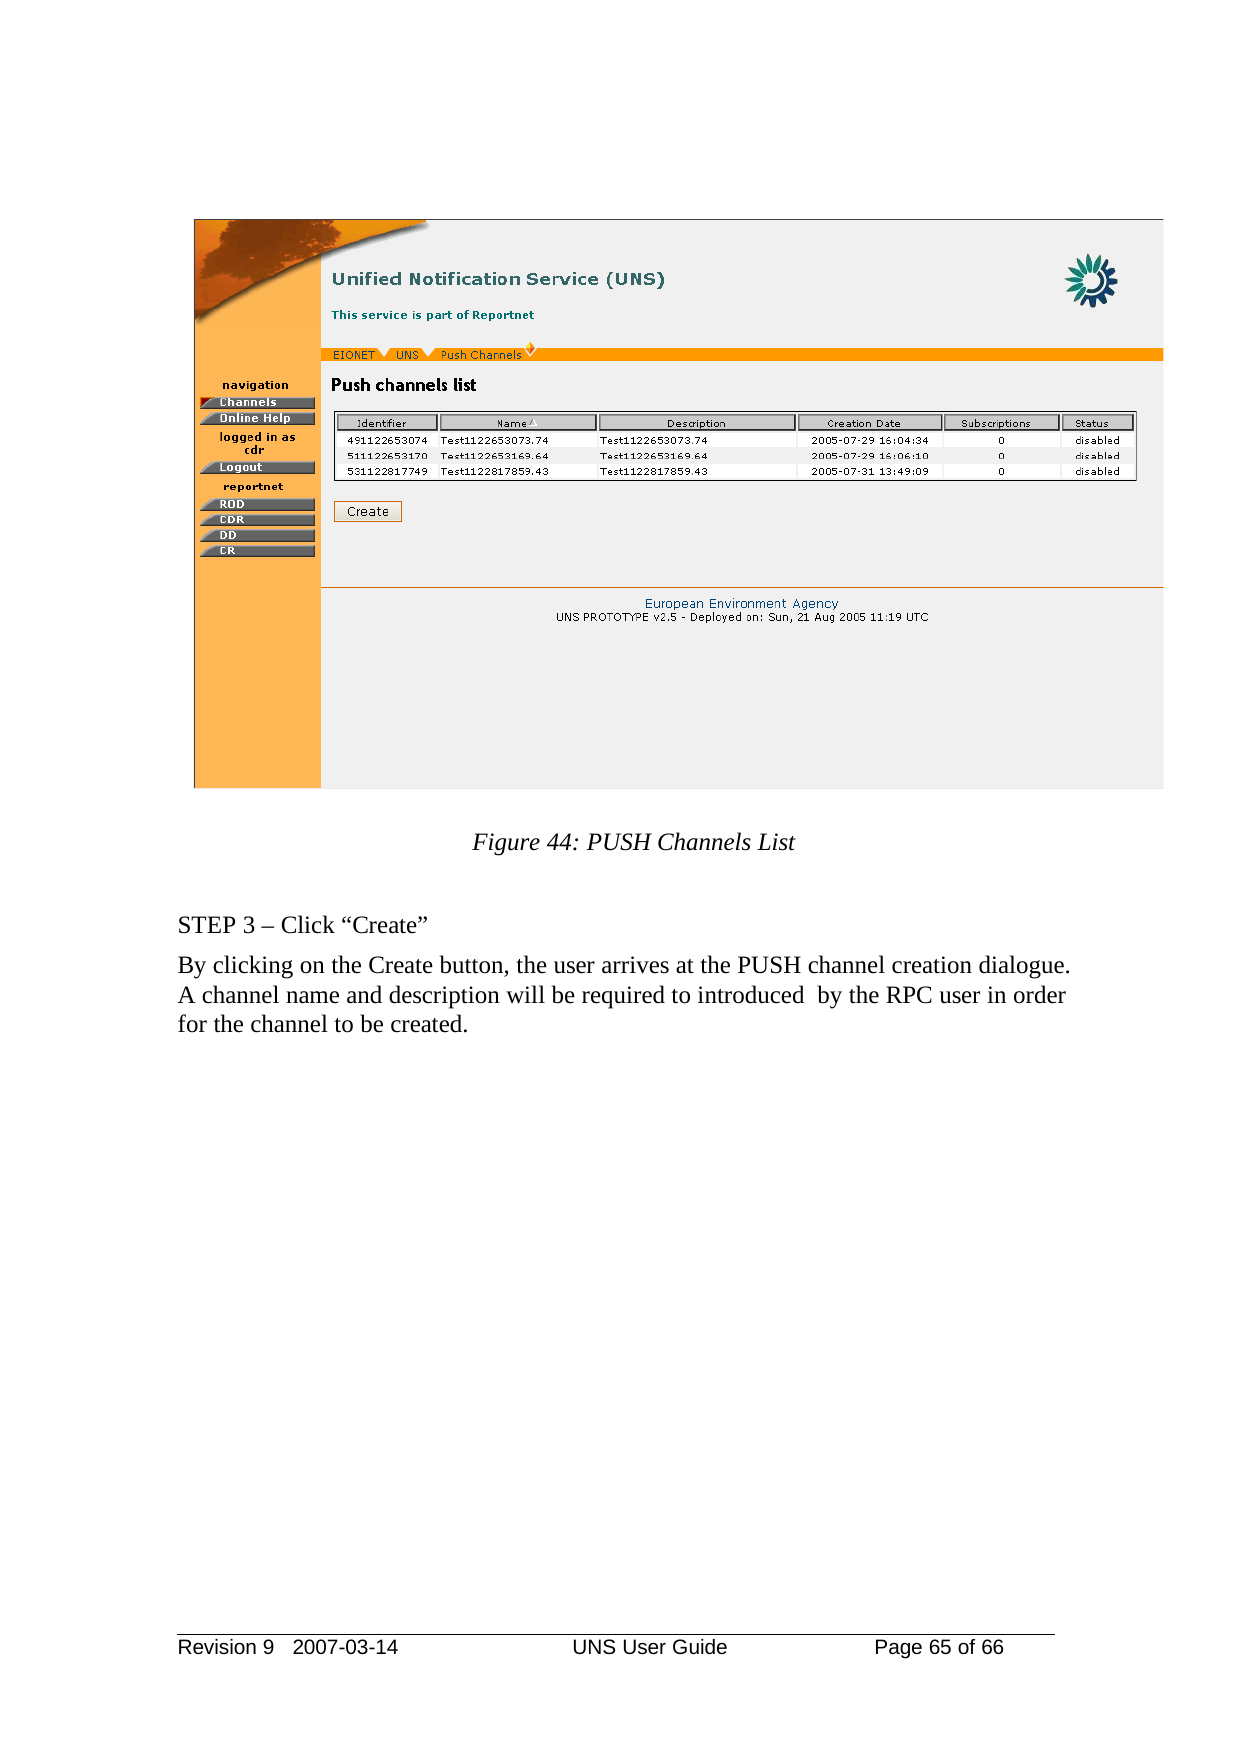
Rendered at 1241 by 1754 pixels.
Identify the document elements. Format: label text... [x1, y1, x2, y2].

text Figure 44: PUSH Channels List [177, 827, 1092, 856]
text STEP 3 – Click “Create” [177, 909, 1092, 939]
picture [193, 219, 1164, 789]
text By clicking on the Create button, the user arrives at the PUSH channel creation dialogue. A channel name and description will be required to introduced by the RPC user in order for the channel to be created. [177, 950, 1092, 1038]
